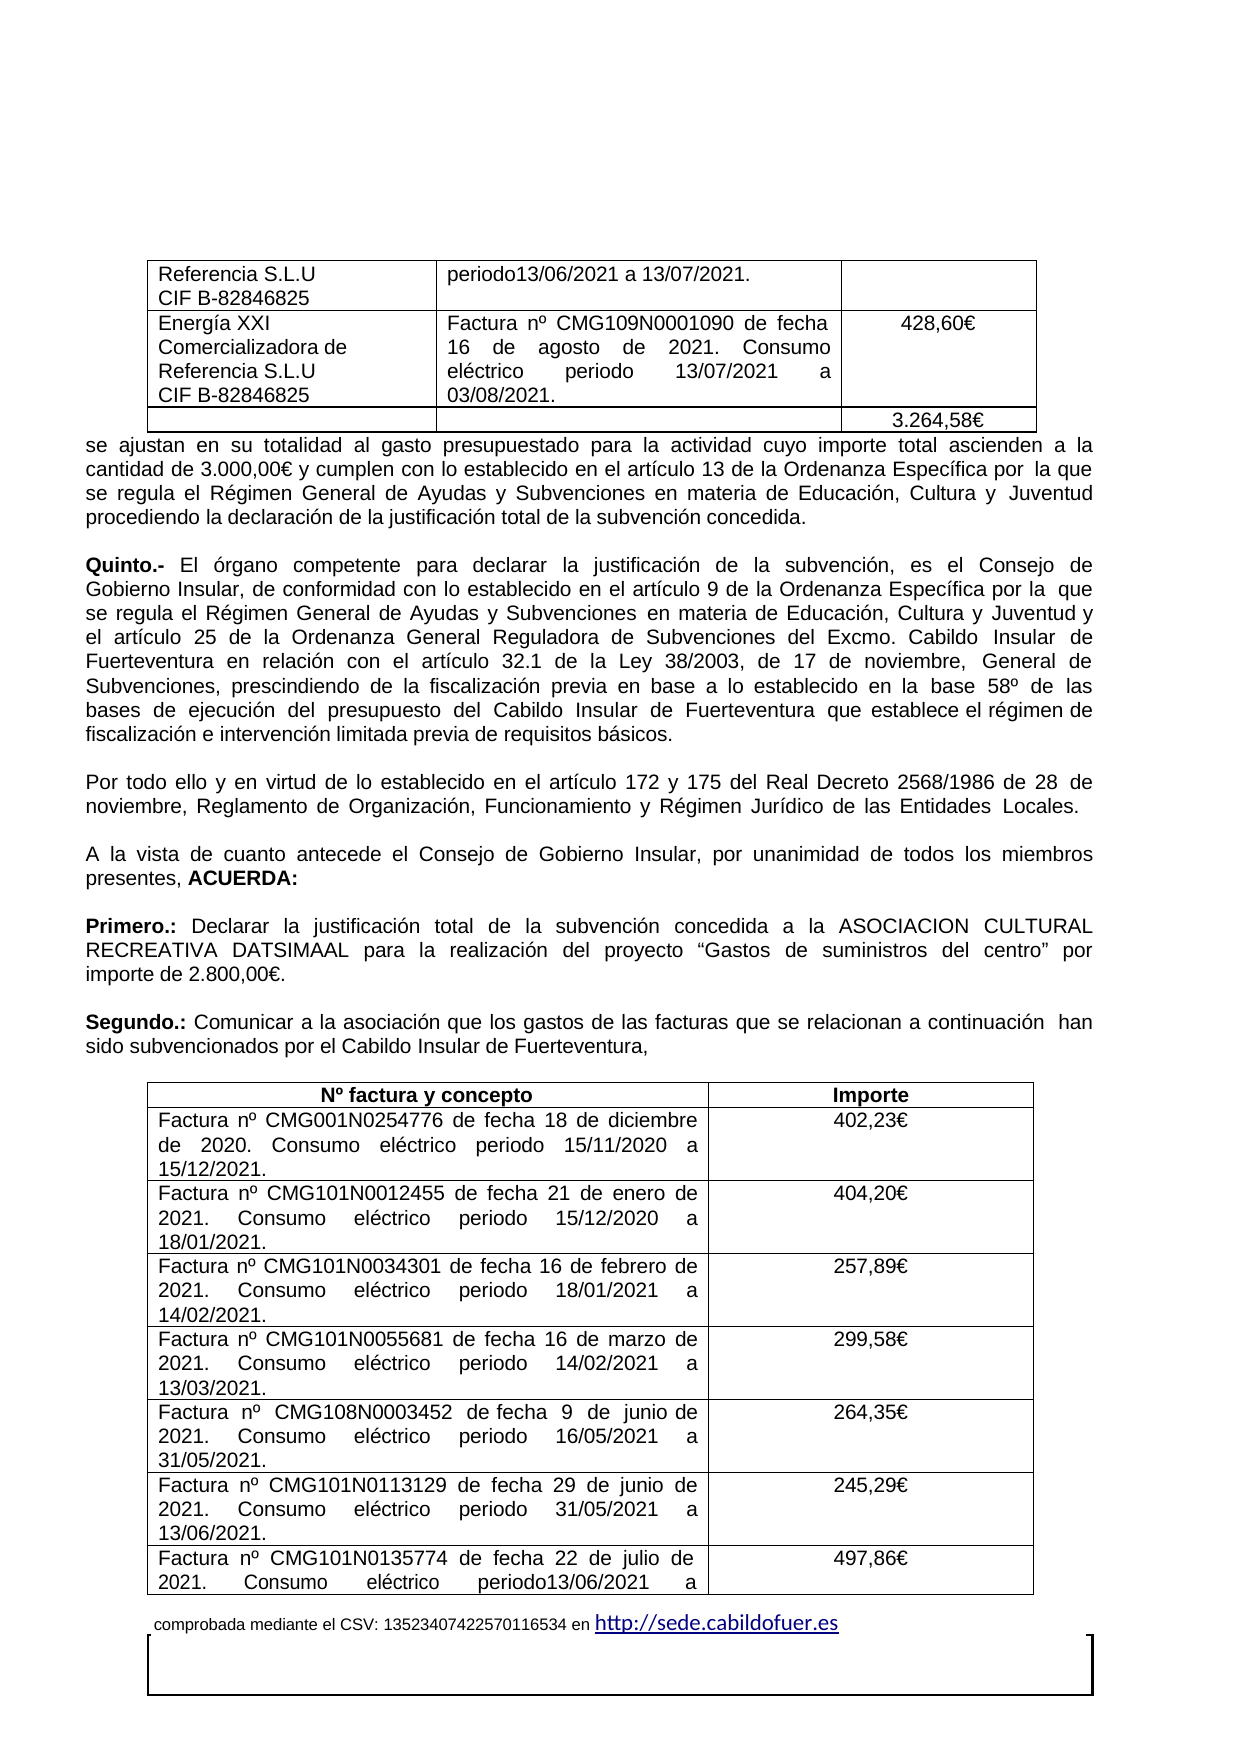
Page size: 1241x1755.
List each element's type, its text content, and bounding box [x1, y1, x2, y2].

table_cell Factura nº CMG109N0001090 de fecha 16 de agosto de 2021. Consumo eléctrico periodo 13/07/2021 a 03/08/2021. [437, 311, 841, 406]
table_cell Factura nº CMG101N0012455 de fecha 21 de enero de 2021. Consumo eléctrico periodo 15/12/2020 a 18/01/2021. [148, 1181, 708, 1253]
table_cell 497,86€ [709, 1546, 1033, 1594]
table_header periodo13/06/2021 a 13/07/2021. [437, 261, 841, 309]
table_header [842, 261, 1036, 309]
table_cell Energía XXI Comercializadora de Referencia S.L.U CIF B-82846825 [148, 311, 436, 406]
table_cell Factura nº CMG108N0003452 de fecha 9 de junio de 2021. Consumo eléctrico periodo 16/05/2021 a 31/05/2021. [148, 1400, 708, 1472]
table_cell 428,60€ [842, 311, 1036, 406]
table_cell Factura nº CMG101N0034301 de fecha 16 de febrero de 2021. Consumo eléctrico periodo 18/01/2021 a 14/02/2021. [148, 1254, 708, 1326]
table_cell Factura nº CMG001N0254776 de fecha 18 de diciembre de 2020. Consumo eléctrico periodo 15/11/2020 a 15/12/2021. [148, 1108, 708, 1180]
table_cell Factura nº CMG101N0055681 de fecha 16 de marzo de 2021. Consumo eléctrico periodo 14/02/2021 a 13/03/2021. [148, 1327, 708, 1399]
table_cell Factura nº CMG101N0113129 de fecha 29 de junio de 2021. Consumo eléctrico periodo 31/05/2021 a 13/06/2021. [148, 1473, 708, 1545]
text se ajustan en su totalidad al gasto presupuestado para la actividad cuyo importe total ascienden a la cantidad de 3.000,00€ y cumplen con lo establecido en el artículo 13 de la Ordenanza Específica por la que se regula el Régimen General de Ayudas y Subvenciones en materia de Educación, Cultura y Juventud procediendo la declaración de la justificación total de la subvención concedida. [85, 432, 1093, 529]
table_cell 257,89€ [709, 1254, 1033, 1326]
table_header Referencia S.L.U CIF B-82846825 [148, 261, 436, 309]
table_header Nº factura y concepto [148, 1083, 708, 1107]
table_cell 404,20€ [709, 1181, 1033, 1253]
text Por todo ello y en virtud de lo establecido en el artículo 172 y 175 del Real Decreto 2568/1986 de 28 de noviembre, Reglamento de Organización, Funcionamiento y Régimen Jurídico de las Entidades Locales. [85, 770, 1093, 818]
table_cell Factura nº CMG101N0135774 de fecha 22 de julio de 2021. Consumo eléctrico periodo13/06/2021 a [148, 1546, 708, 1594]
table_cell 402,23€ [709, 1108, 1033, 1180]
table_cell 245,29€ [709, 1473, 1033, 1545]
text Segundo.: Comunicar a la asociación que los gastos de las facturas que se relacionan a continuación han sido subvencionados por el Cabildo Insular de Fuerteventura, [85, 1010, 1093, 1058]
table_cell 299,58€ [709, 1327, 1033, 1399]
table_cell 3.264,58€ [842, 408, 1036, 431]
text A la vista de cuanto antecede el Consejo de Gobierno Insular, por unanimidad de todos los miembros presentes, ACUERDA: [85, 842, 1093, 890]
text Quinto.- El órgano competente para declarar la justificación de la subvención, es el Consejo de Gobierno Insular, de conformidad con lo establecido en el artículo 9 de la Ordenanza Específica por la que se regula el Régimen General de Ayudas y Subvenciones en materia de Educación, Cultura y Juventud y el artículo 25 de la Ordenanza General Reguladora de Subvenciones del Excmo. Cabildo Insular de Fuerteventura en relación con el artículo 32.1 de la Ley 38/2003, de 17 de noviembre, General de Subvenciones, prescindiendo de la fiscalización previa en base a lo establecido en la base 58º de las bases de ejecución del presupuesto del Cabildo Insular de Fuerteventura que establece el régimen de fiscalización e intervención limitada previa de requisitos básicos. [85, 553, 1093, 746]
table_header Importe [709, 1083, 1033, 1107]
table_cell [148, 408, 436, 431]
table_cell 264,35€ [709, 1400, 1033, 1472]
table_cell [437, 408, 841, 431]
text Primero.: Declarar la justificación total de la subvención concedida a la ASOCIACION CULTURAL RECREATIVA DATSIMAAL para la realización del proyecto “Gastos de suministros del centro” por importe de 2.800,00€. [85, 914, 1093, 986]
